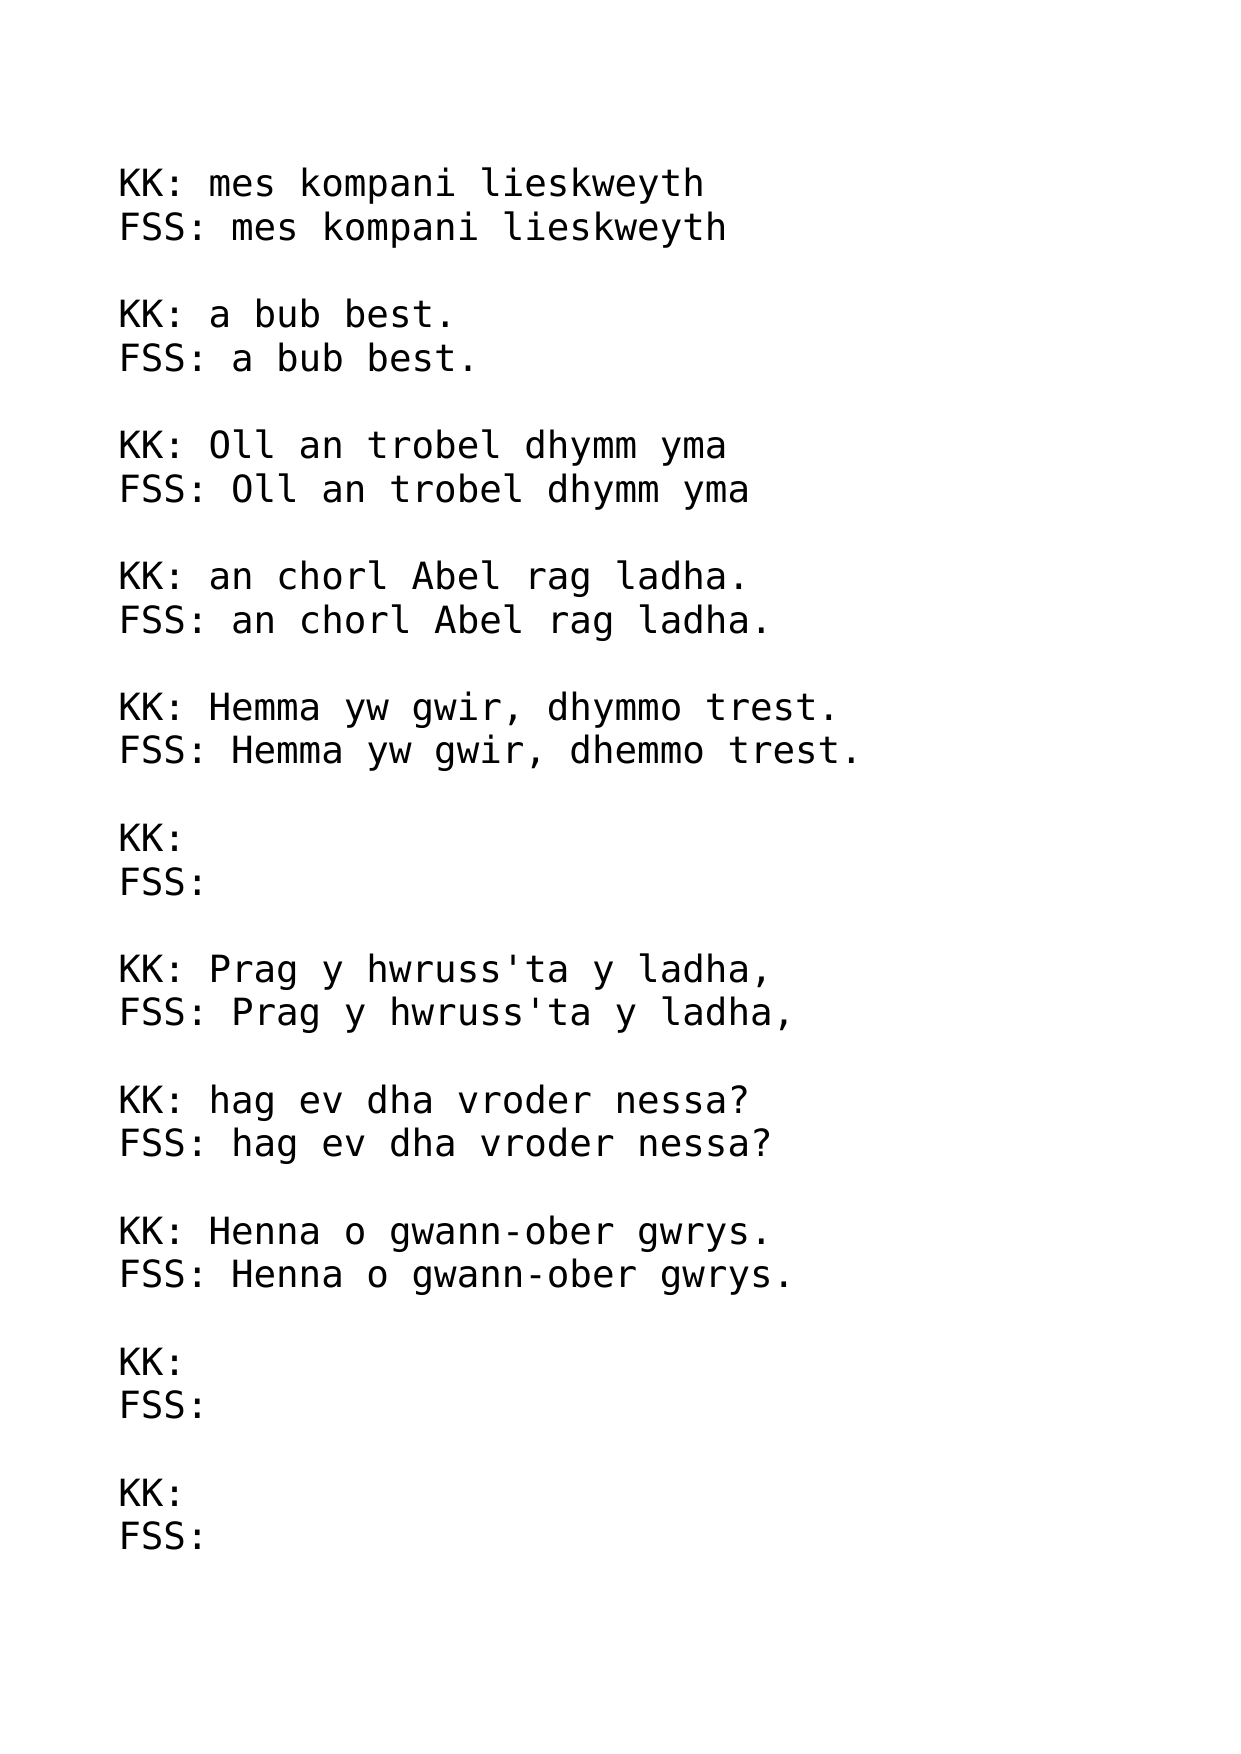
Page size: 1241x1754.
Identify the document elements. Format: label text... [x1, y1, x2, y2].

text KK: [118, 1471, 1122, 1515]
text FSS: Oll an trobel dhymm yma [118, 467, 1122, 511]
text KK: hag ev dha vroder nessa? [118, 1078, 1122, 1122]
text FSS: [118, 1384, 1122, 1427]
text KK: Hemma yw gwir, dhymmo trest. [118, 686, 1122, 729]
text FSS: [118, 860, 1122, 904]
text FSS: Henna o gwann-ober gwrys. [118, 1253, 1122, 1297]
text FSS: Hemma yw gwir, dhemmo trest. [118, 729, 1122, 773]
text FSS: mes kompani lieskweyth [118, 205, 1122, 249]
text KK: Oll an trobel dhymm yma [118, 424, 1122, 467]
text KK: a bub best. [118, 293, 1122, 336]
text KK: mes kompani lieskweyth [118, 162, 1122, 205]
text FSS: [118, 1515, 1122, 1558]
text FSS: hag ev dha vroder nessa? [118, 1122, 1122, 1166]
text FSS: Prag y hwruss'ta y ladha, [118, 991, 1122, 1035]
text KK: Henna o gwann-ober gwrys. [118, 1209, 1122, 1253]
text FSS: an chorl Abel rag ladha. [118, 598, 1122, 642]
text KK: Prag y hwruss'ta y ladha, [118, 947, 1122, 991]
text KK: [118, 816, 1122, 860]
text KK: [118, 1340, 1122, 1384]
text KK: an chorl Abel rag ladha. [118, 554, 1122, 598]
text FSS: a bub best. [118, 336, 1122, 380]
